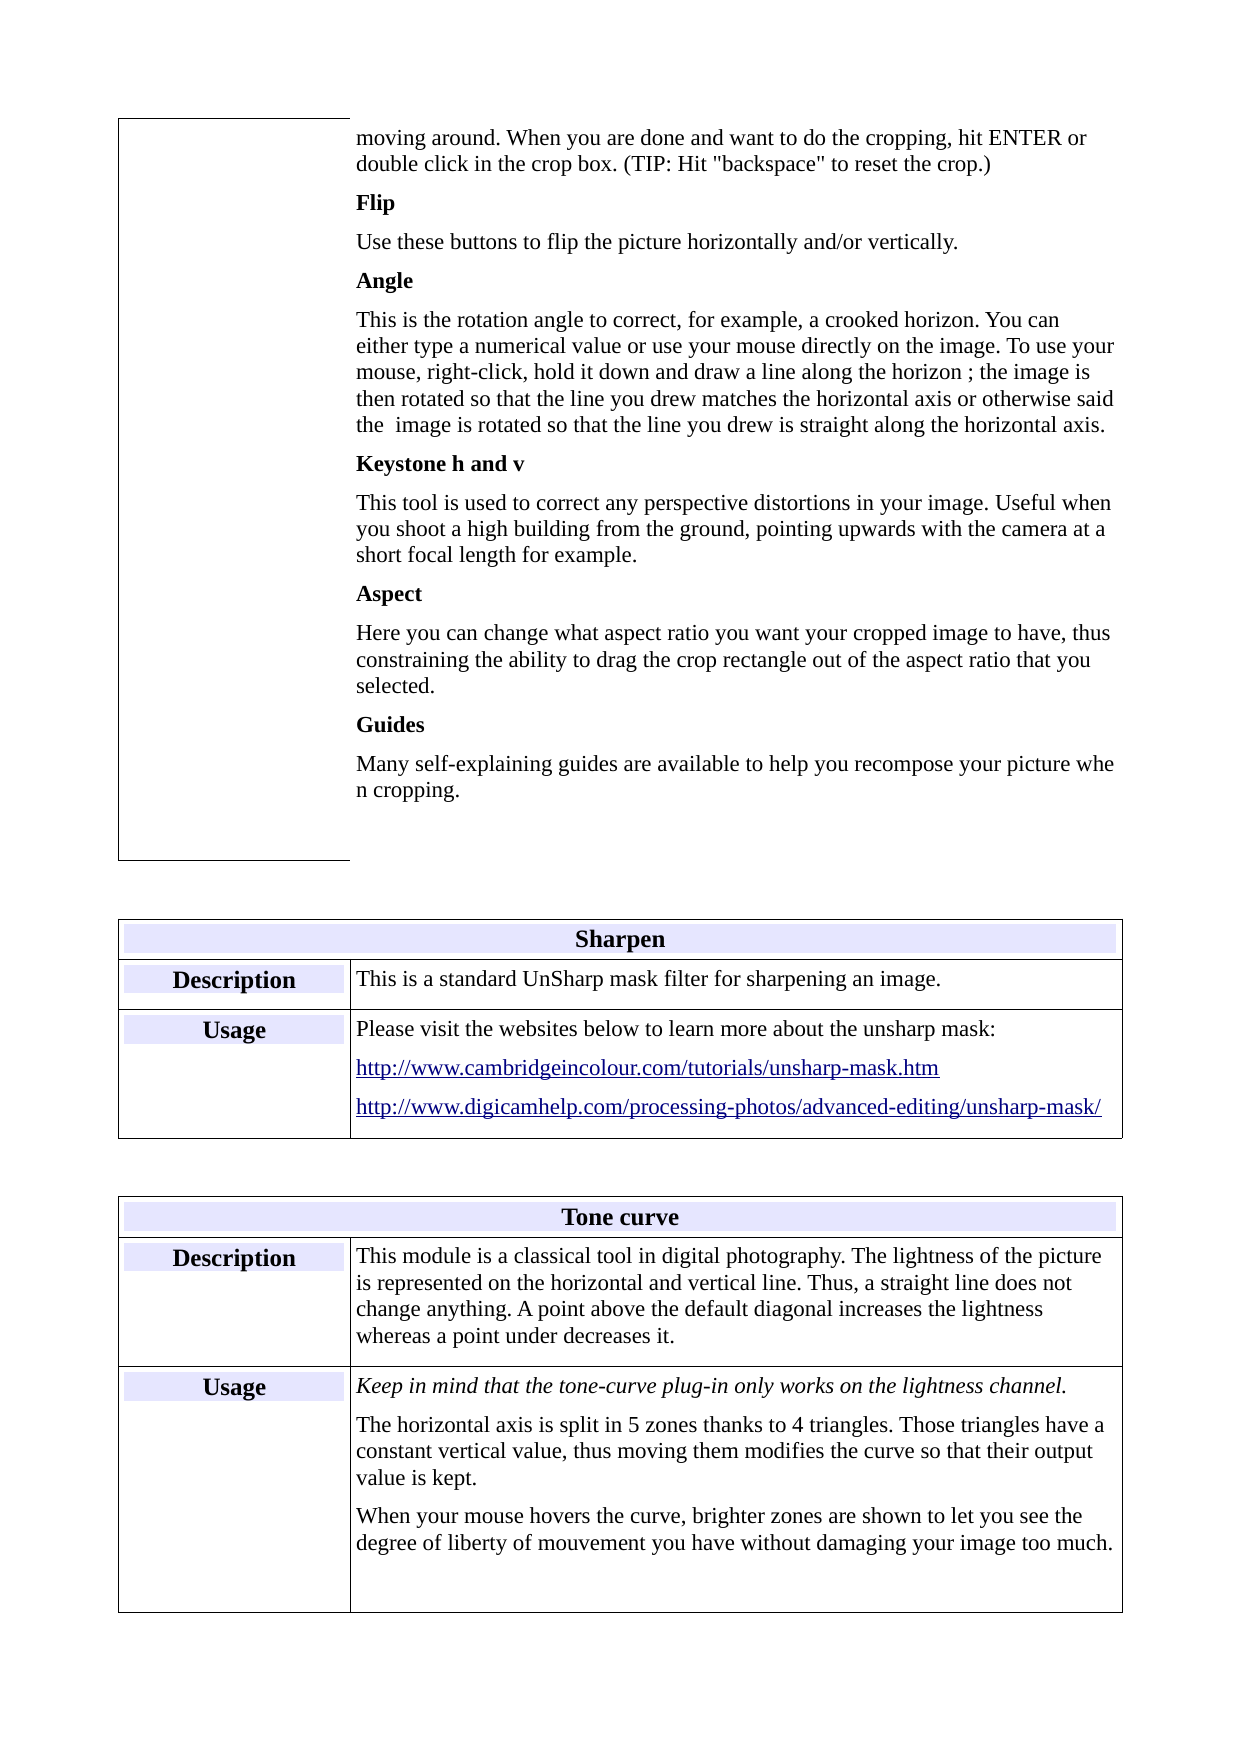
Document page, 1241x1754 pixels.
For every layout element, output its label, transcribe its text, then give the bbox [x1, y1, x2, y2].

table_cell [119, 119, 350, 859]
table_cell Description [119, 1238, 350, 1366]
table_cell This is a standard UnSharp mask filter for sharpening an image. [351, 960, 1122, 1009]
table_cell Please visit the websites below to learn more about the unsharp mask: http://www.cambridgeincolour.com/tutorials/unsharp-mask.htm http://www.digicamhelp.com/processing-photos/advanced-editing/unsharp-mask/ [351, 1010, 1122, 1137]
table_cell This module is a classical tool in digital photography. The lightness of the picture is represented on the horizontal and vertical line. Thus, a straight line does not change anything. A point above the default diagonal increases the lightness whereas a point under decreases it. [351, 1238, 1122, 1366]
table_cell Usage [119, 1010, 350, 1137]
table_cell Usage [119, 1367, 350, 1612]
table_header Tone curve [119, 1197, 1122, 1237]
table_header Sharpen [119, 920, 1122, 959]
table_cell Keep in mind that the tone-curve plug-in only works on the lightness channel. The horizontal axis is split in 5 zones thanks to 4 triangles. Those triangles have a constant vertical value, thus moving them modifies the curve so that their output value is kept. When your mouse hovers the curve, brighter zones are shown to let you see the degree of liberty of mouvement you have without damaging your image too much. [351, 1367, 1122, 1612]
table_cell Description [119, 960, 350, 1009]
table_cell moving around. When you are done and want to do the cropping, hit ENTER or double click in the crop box. (TIP: Hit "backspace" to reset the crop.) Flip Use these buttons to flip the picture horizontally and/or vertically. Angle This is the rotation angle to correct, for example, a crooked horizon. You can either type a numerical value or use your mouse directly on the image. To use your mouse, right-click, hold it down and draw a line along the horizon ; the image is then rotated so that the line you drew matches the horizontal axis or otherwise said the image is rotated so that the line you drew is straight along the horizontal axis. Keystone h and v This tool is used to correct any perspective distortions in your image. Useful when you shoot a high building from the ground, pointing upwards with the camera at a short focal length for example. Aspect Here you can change what aspect ratio you want your cropped image to have, thus constraining the ability to drag the crop rectangle out of the aspect ratio that you selected. Guides Many self-explaining guides are available to help you recompose your picture whe n cropping. [350, 118, 1122, 859]
